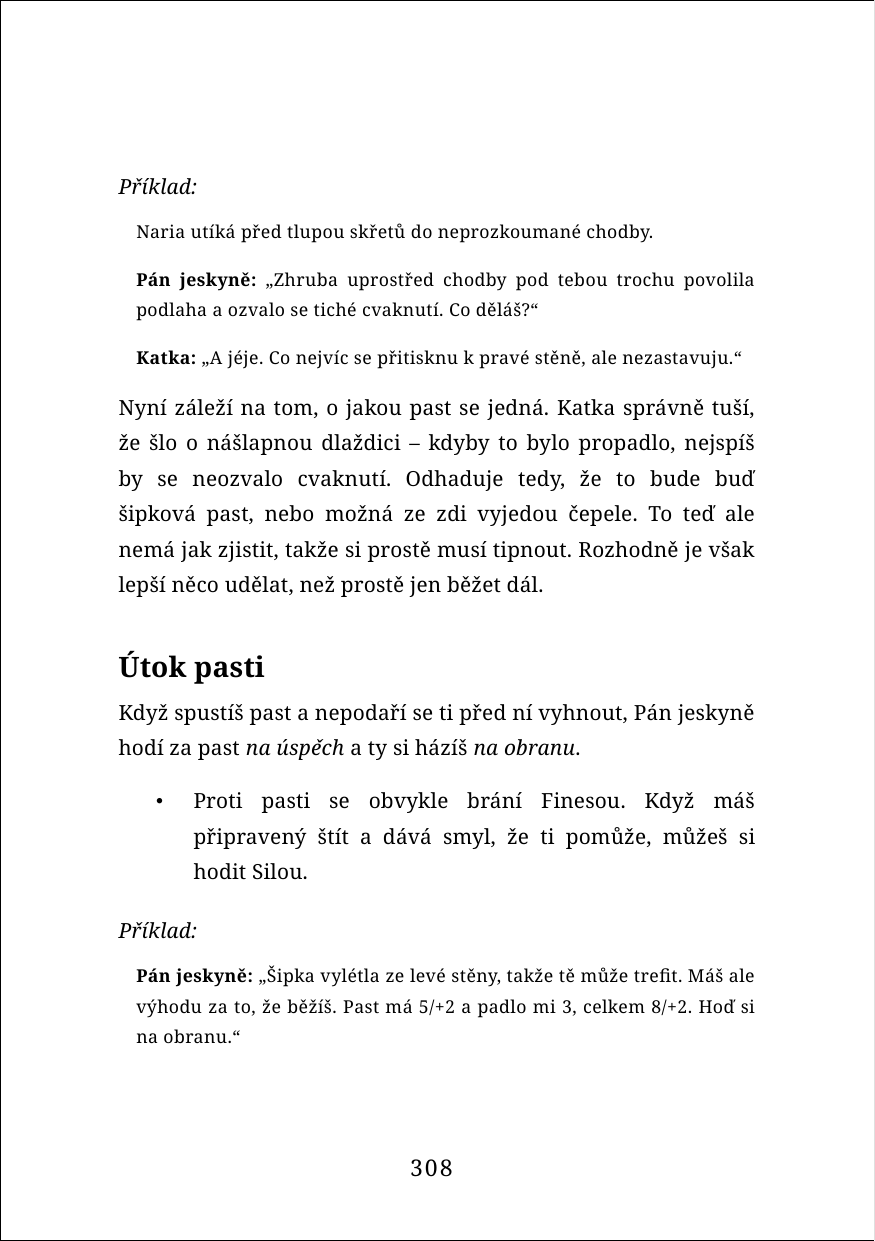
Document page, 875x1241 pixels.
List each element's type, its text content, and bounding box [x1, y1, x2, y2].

text Naria utíká před tlupou skřetů do neprozkoumané chodby. [136, 219, 756, 243]
text Nyní záleží na tom, o jakou past se jedná. Katka správně tuší, že šlo o nášlapnou dlaždici – kdyby to bylo propadlo, nejspíš by se neozvalo cvaknutí. Odhaduje tedy, že to bude buď šipková past, nebo možná ze zdi vyjedou čepele. To teď ale nemá jak zjistit, takže si prostě musí tipnout. Rozhodně je však lepší něco udělat, než prostě jen běžet dál. [118, 393, 756, 599]
text Pán jeskyně: „Šipka vylétla ze levé stěny, takže tě může trefit. Máš ale výhodu za to, že běžíš. Past má 5/+2 a padlo mi 3, celkem 8/+2. Hoď si na obranu.“ [136, 964, 756, 1048]
text Příklad: [118, 172, 756, 200]
text Příklad: [118, 917, 756, 945]
subtitle Útok pasti [118, 647, 756, 686]
text Pán jeskyně: „Zhruba uprostřed chodby pod tebou trochu povolila podlaha a ozvalo se tiché cvaknutí. Co děláš?“ [136, 267, 756, 321]
text Když spustíš past a nepodaří se ti před ní vyhnout, Pán jeskyně hodí za past na úspěch a ty si házíš na obranu. [118, 698, 756, 762]
list Proti pasti se obvykle brání Finesou. Když máš připravený štít a dává smyl, že ti pomůže, můžeš si hodit Silou. [156, 786, 756, 886]
text Katka: „A jéje. Co nejvíc se přitisknu k pravé stěně, ale nezastavuju.“ [136, 345, 756, 369]
